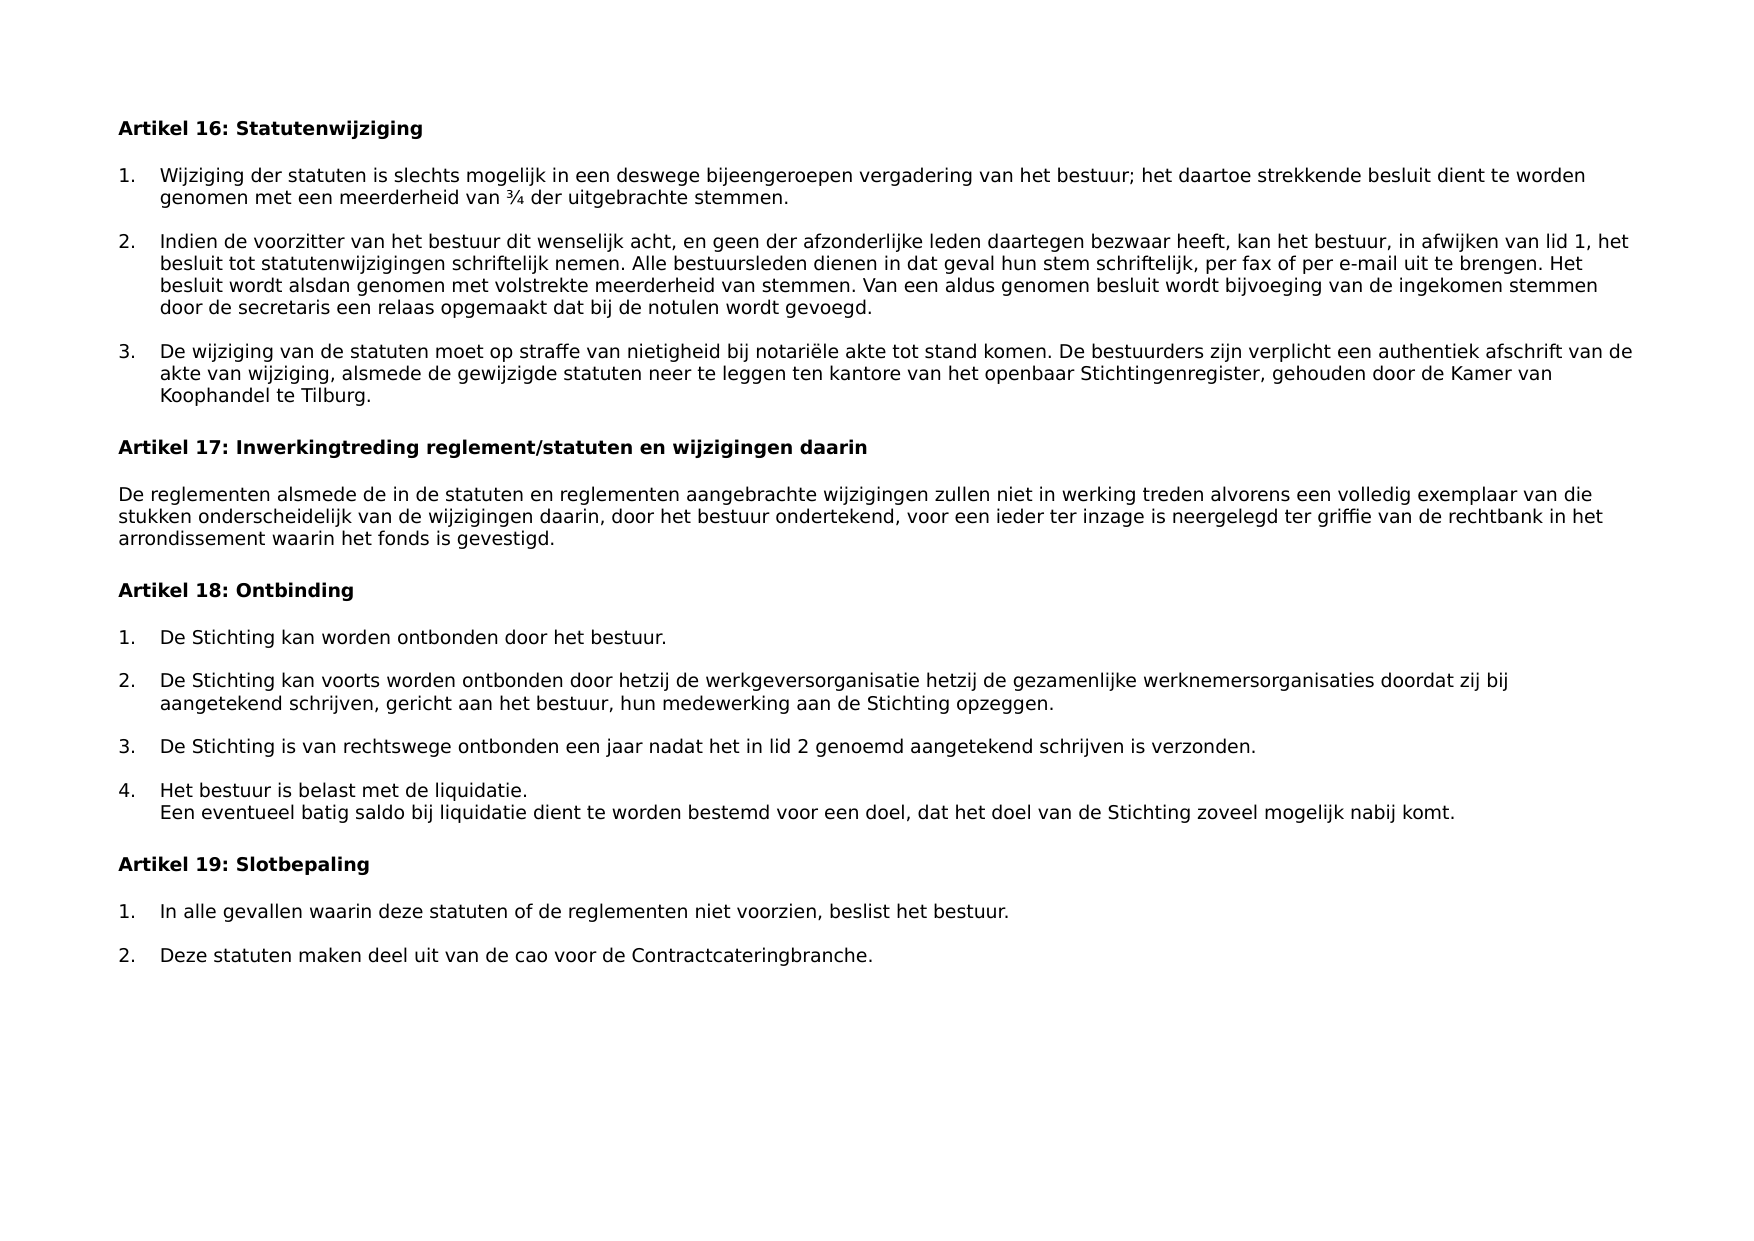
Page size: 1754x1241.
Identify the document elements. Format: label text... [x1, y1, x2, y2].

subtitle Artikel 17: Inwerkingtreding reglement/statuten en wijzigingen daarin [118, 437, 1636, 459]
text 1. Wijziging der statuten is slechts mogelijk in een deswege bijeengeroepen vergadering van het bestuur; het daartoe strekkende besluit dient te worden genomen met een meerderheid van ¾ der uitgebrachte stemmen. [118, 165, 1636, 209]
text 2. Indien de voorzitter van het bestuur dit wenselijk acht, en geen der afzonderlijke leden daartegen bezwaar heeft, kan het bestuur, in afwijken van lid 1, het besluit tot statutenwijzigingen schriftelijk nemen. Alle bestuursleden dienen in dat geval hun stem schriftelijk, per fax of per e-mail uit te brengen. Het besluit wordt alsdan genomen met volstrekte meerderheid van stemmen. Van een aldus genomen besluit wordt bijvoeging van de ingekomen stemmen door de secretaris een relaas opgemaakt dat bij de notulen wordt gevoegd. [118, 231, 1636, 319]
text 3. De wijziging van de statuten moet op straffe van nietigheid bij notariële akte tot stand komen. De bestuurders zijn verplicht een authentiek afschrift van de akte van wijziging, alsmede de gewijzigde statuten neer te leggen ten kantore van het openbaar Stichtingenregister, gehouden door de Kamer van Koophandel te Tilburg. [118, 341, 1636, 407]
text 2. De Stichting kan voorts worden ontbonden door hetzij de werkgeversorganisatie hetzij de gezamenlijke werknemersorganisaties doordat zij bij aangetekend schrijven, gericht aan het bestuur, hun medewerking aan de Stichting opzeggen. [118, 670, 1636, 714]
text 1. De Stichting kan worden ontbonden door het bestuur. [118, 627, 1636, 648]
text 3. De Stichting is van rechtswege ontbonden een jaar nadat het in lid 2 genoemd aangetekend schrijven is verzonden. [118, 736, 1636, 758]
subtitle Artikel 16: Statutenwijziging [118, 118, 1636, 140]
text 2. Deze statuten maken deel uit van de cao voor de Contractcateringbranche. [118, 945, 1636, 967]
text 4. Het bestuur is belast met de liquidatie. [118, 780, 1636, 802]
text 1. In alle gevallen waarin deze statuten of de reglementen niet voorzien, beslist het bestuur. [118, 901, 1636, 923]
subtitle Artikel 18: Ontbinding [118, 579, 1636, 602]
text De reglementen alsmede de in de statuten en reglementen aangebrachte wijzigingen zullen niet in werking treden alvorens een volledig exemplaar van die stukken onderscheidelijk van de wijzigingen daarin, door het bestuur ondertekend, voor een ieder ter inzage is neergelegd ter griffie van de rechtbank in het arrondissement waarin het fonds is gevestigd. [118, 484, 1636, 549]
text Een eventueel batig saldo bij liquidatie dient te worden bestemd voor een doel, dat het doel van de Stichting zoveel mogelijk nabij komt. [159, 802, 1636, 824]
subtitle Artikel 19: Slotbepaling [118, 854, 1636, 876]
